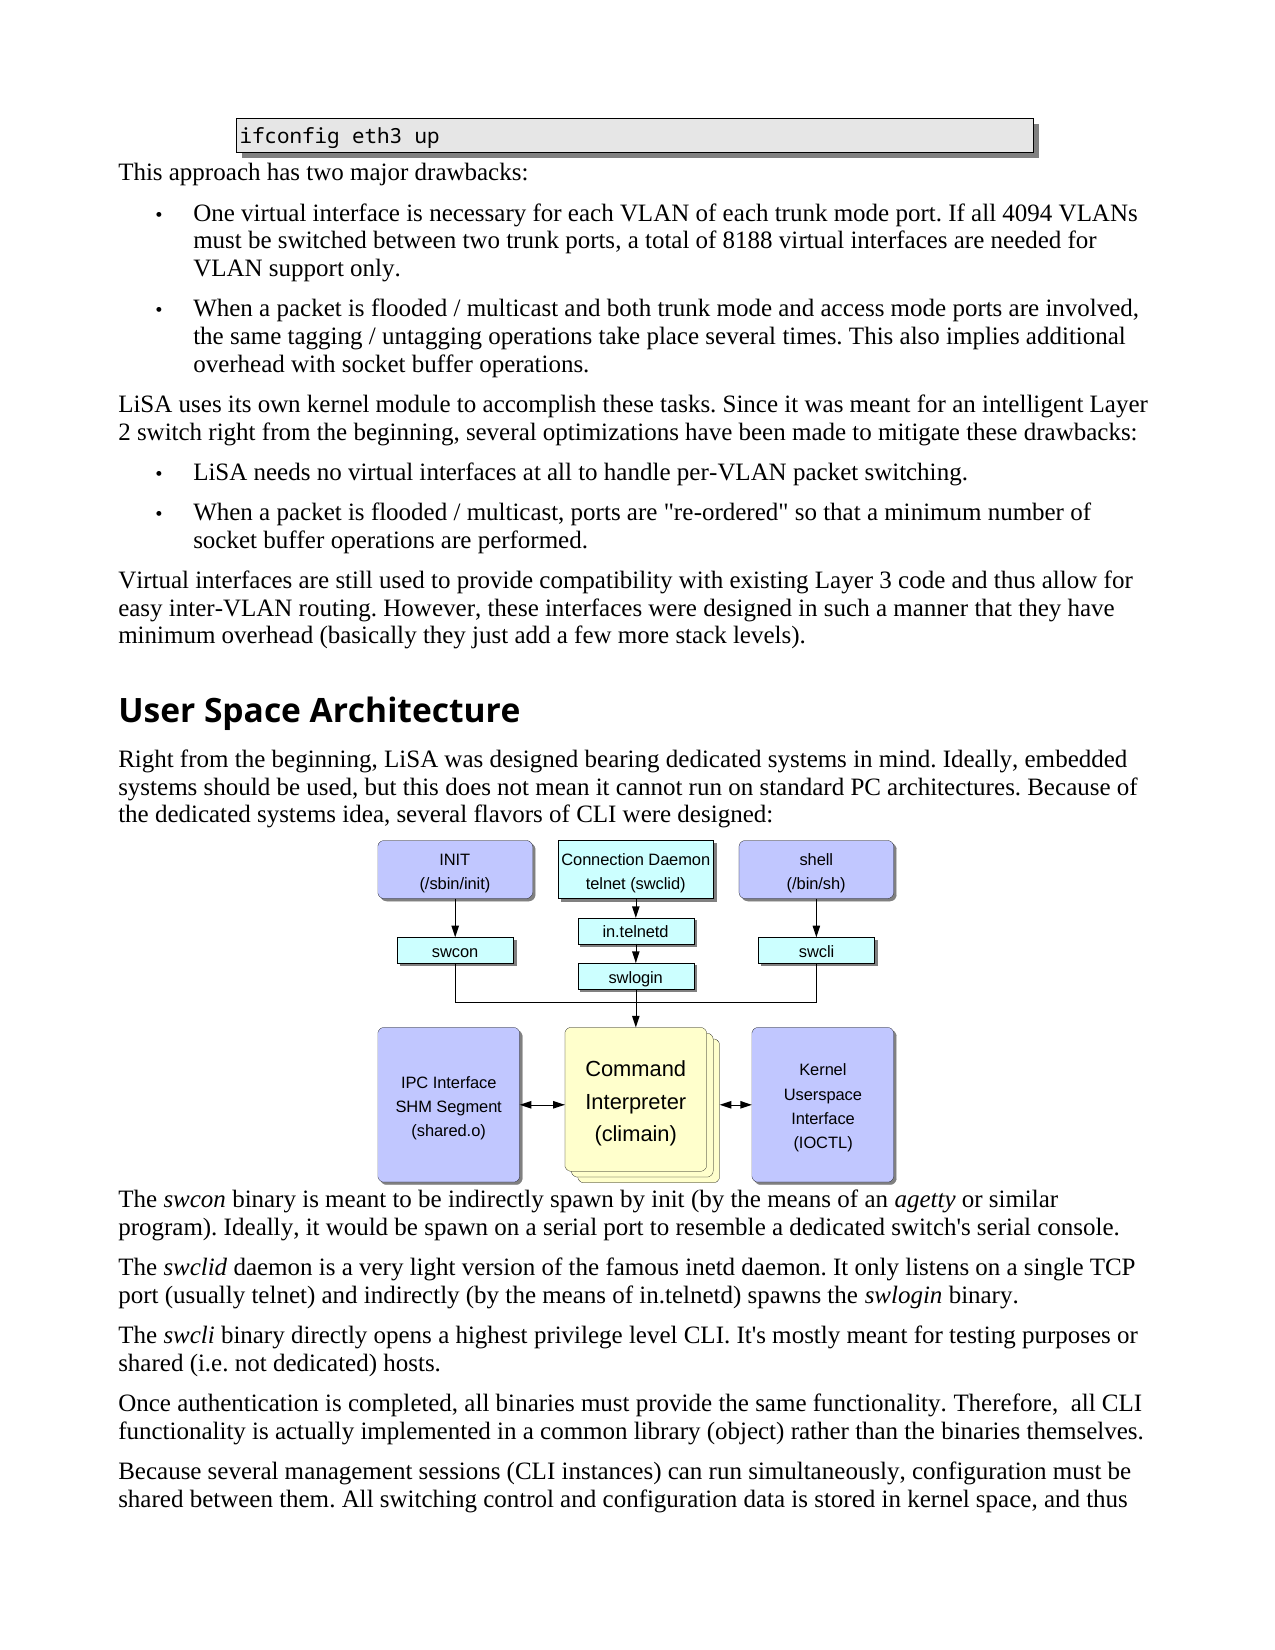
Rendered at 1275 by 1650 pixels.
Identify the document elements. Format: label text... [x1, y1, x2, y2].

list When a packet is flooded / multicast and both trunk mode and access mode ports are involved, the same tagging / untagging operations take place several times. This also implies additional overhead with socket buffer operations. [156, 294, 1157, 377]
list One virtual interface is necessary for each VLAN of each trunk mode port. If all 4094 VLANs must be switched between two trunk ports, a total of 8188 virtual interfaces are needed for VLAN support only. [156, 199, 1157, 282]
text LiSA uses its own kernel module to accomplish these tasks. Since it was meant for an intelligent Layer 2 switch right from the beginning, several optimizations have been made to mitigate these drawbacks: [118, 390, 1157, 445]
list When a packet is flooded / multicast, ports are "re‑ordered" so that a minimum number of socket buffer operations are performed. [156, 498, 1157, 553]
text This approach has two major drawbacks: [118, 158, 1157, 186]
text Virtual interfaces are still used to provide compatibility with existing Layer 3 code and thus allow for easy inter‑VLAN routing. However, these interfaces were designed in such a manner that they have minimum overhead (basically they just add a few more stack levels). [118, 566, 1157, 649]
text ifconfig eth3 up [237, 119, 1033, 152]
text Once authentication is completed, all binaries must provide the same functionality. Therefore, all CLI functionality is actually implemented in a common library (object) rather than the binaries themselves. [118, 1389, 1157, 1445]
subtitle User Space Architecture [118, 687, 1157, 732]
text The swcon binary is meant to be indirectly spawn by init (by the means of an agetty or similar program). Ideally, it would be spawn on a serial port to resemble a dedicated switch's serial console. [118, 841, 1157, 1241]
list LiSA needs no virtual interfaces at all to handle per‑VLAN packet switching. [156, 458, 1157, 486]
text Right from the beginning, LiSA was designed bearing dedicated systems in mind. Ideally, embedded systems should be used, but this does not mean it cannot run on standard PC architectures. Because of the dedicated systems idea, several flavors of CLI were designed: [118, 745, 1157, 828]
text The swclid daemon is a very light version of the famous inetd daemon. It only listens on a single TCP port (usually telnet) and indirectly (by the means of in.telnetd) spawns the swlogin binary. [118, 1253, 1157, 1309]
text The swcli binary directly opens a highest privilege level CLI. It's mostly meant for testing purposes or shared (i.e. not dedicated) hosts. [118, 1321, 1157, 1377]
text Because several management sessions (CLI instances) can run simultaneously, configuration must be shared between them. All switching control and configuration data is stored in kernel space, and thus [118, 1457, 1157, 1513]
